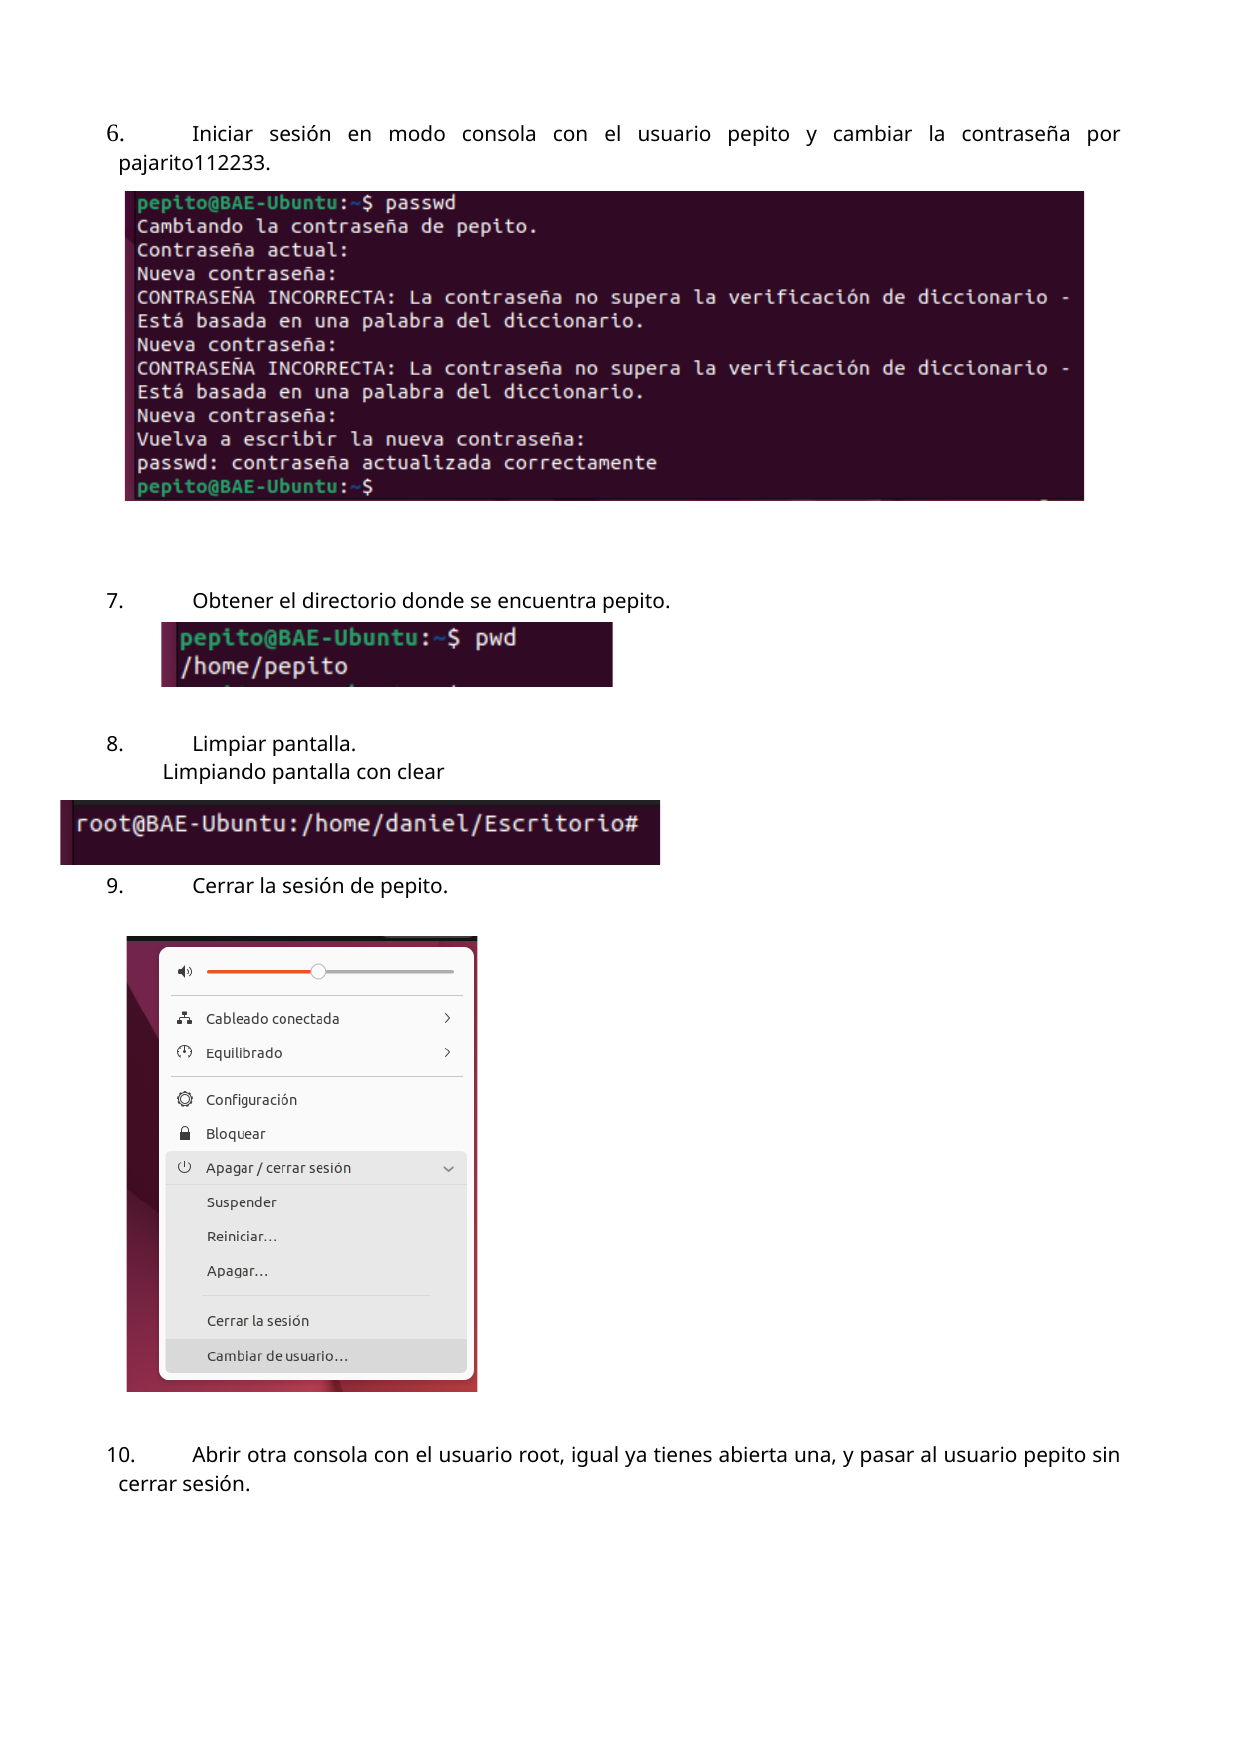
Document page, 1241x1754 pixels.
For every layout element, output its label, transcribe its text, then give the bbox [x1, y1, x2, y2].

list Limpiar pantalla. [106, 729, 1122, 757]
list Obtener el directorio donde se encuentra pepito. [106, 586, 1122, 615]
text Limpiando pantalla con clear [162, 757, 1122, 786]
list Iniciar sesión en modo consola con el usuario pepito y cambiar la contraseña por pajarito112233. [106, 118, 1122, 176]
list Abrir otra consola con el usuario root, igual ya tienes abierta una, y pasar al usuario pepito sin cerrar sesión. [106, 1440, 1122, 1497]
list Cerrar la sesión de pepito. [106, 871, 1122, 900]
